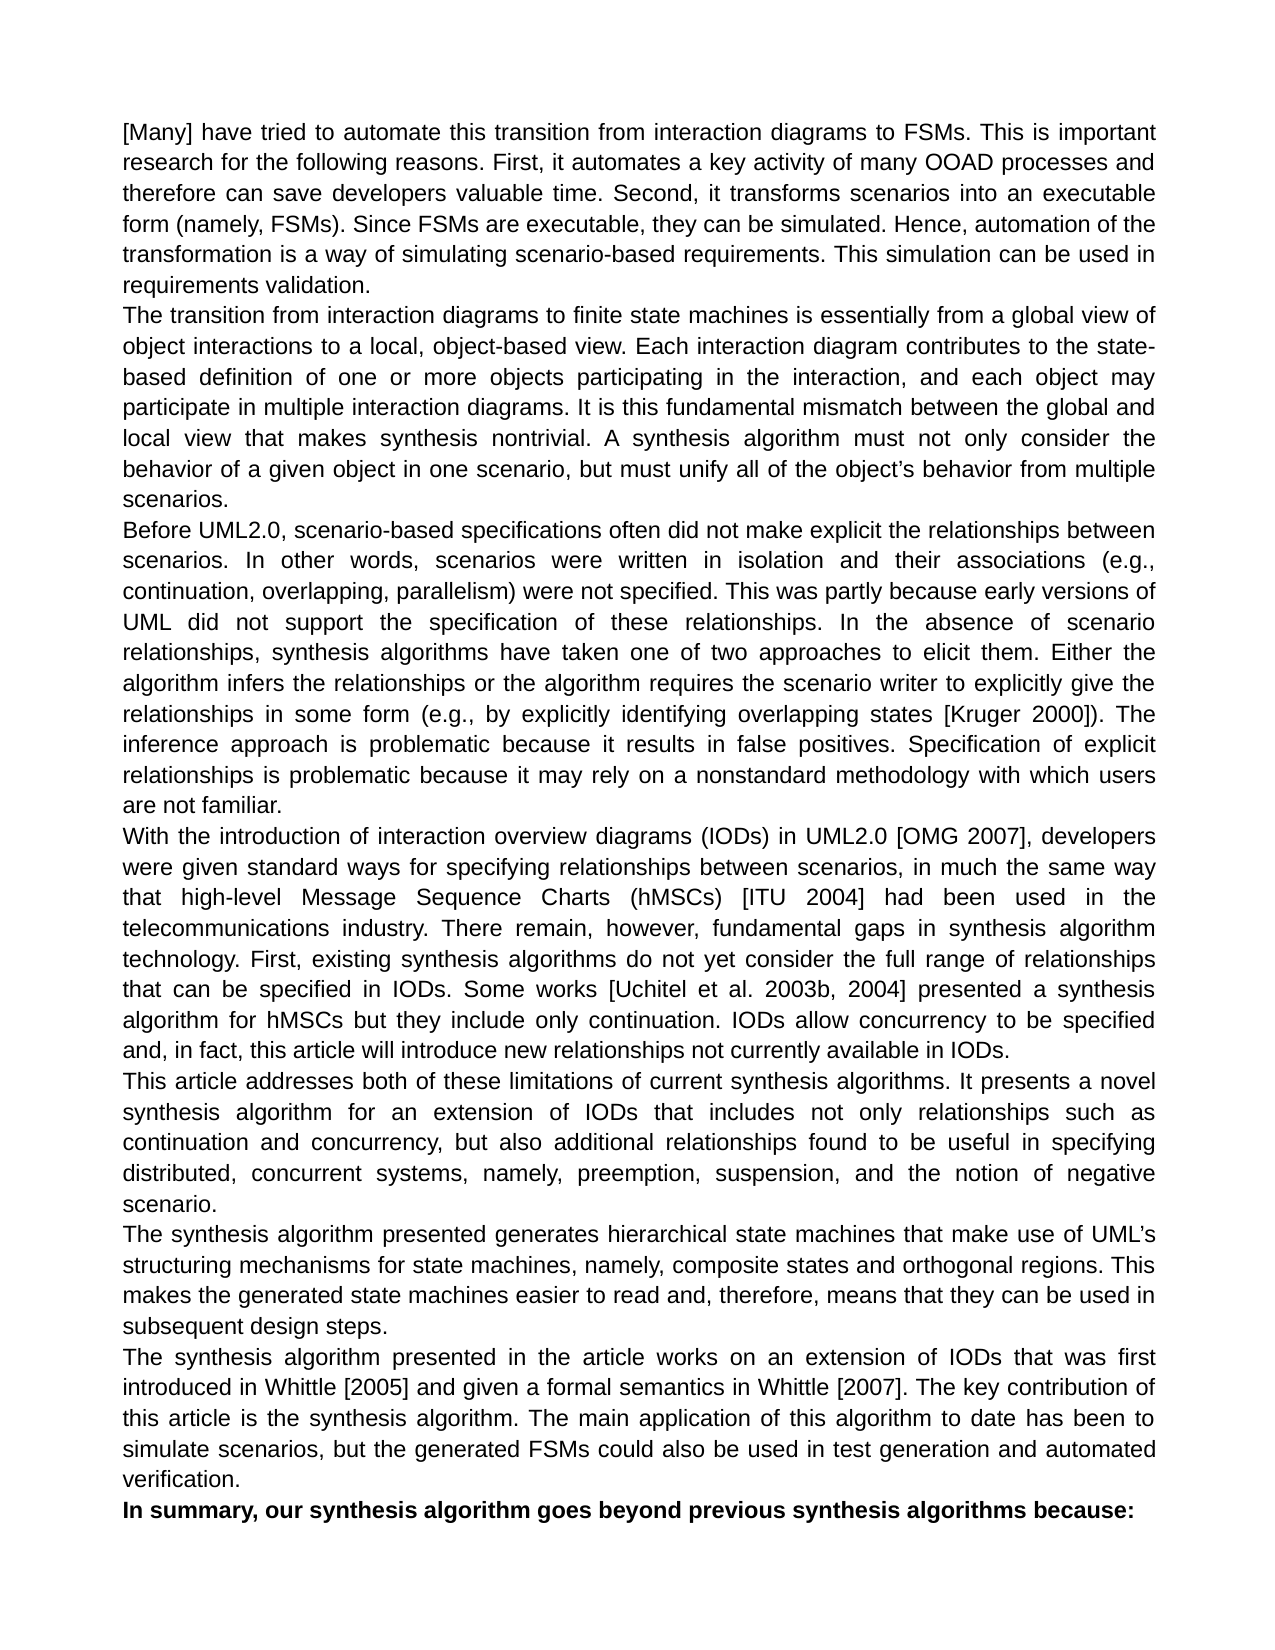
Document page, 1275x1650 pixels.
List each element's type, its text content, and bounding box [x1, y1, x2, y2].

text With the introduction of interaction overview diagrams (IODs) in UML2.0 [OMG 2007], developers were given standard ways for specifying relationships between scenarios, in much the same way that high-level Message Sequence Charts (hMSCs) [ITU 2004] had been used in the telecommunications industry. There remain, however, fundamental gaps in synthesis algorithm technology. First, existing synthesis algorithms do not yet consider the full range of relationships that can be specified in IODs. Some works [Uchitel et al. 2003b, 2004] presented a synthesis algorithm for hMSCs but they include only continuation. IODs allow concurrency to be specified and, in fact, this article will introduce new relationships not currently available in IODs. [122, 822, 1157, 1064]
text The synthesis algorithm presented in the article works on an extension of IODs that was first introduced in Whittle [2005] and given a formal semantics in Whittle [2007]. The key contribution of this article is the synthesis algorithm. The main application of this algorithm to date has been to simulate scenarios, but the generated FSMs could also be used in test generation and automated verification. [122, 1343, 1157, 1492]
text The synthesis algorithm presented generates hierarchical state machines that make use of UML’s structuring mechanisms for state machines, namely, composite states and orthogonal regions. This makes the generated state machines easier to read and, therefore, means that they can be used in subsequent design steps. [122, 1221, 1157, 1339]
text In summary, our synthesis algorithm goes beyond previous synthesis algorithms because: [122, 1496, 1157, 1523]
text Before UML2.0, scenario-based specifications often did not make explicit the relationships between scenarios. In other words, scenarios were written in isolation and their associations (e.g., continuation, overlapping, parallelism) were not specified. This was partly because early versions of UML did not support the specification of these relationships. In the absence of scenario relationships, synthesis algorithms have taken one of two approaches to elicit them. Either the algorithm infers the relationships or the algorithm requires the scenario writer to explicitly give the relationships in some form (e.g., by explicitly identifying overlapping states [Kruger 2000]). The inference approach is problematic because it results in false positives. Specification of explicit relationships is problematic because it may rely on a nonstandard methodology with which users are not familiar. [122, 516, 1157, 819]
text [Many] have tried to automate this transition from interaction diagrams to FSMs. This is important research for the following reasons. First, it automates a key activity of many OOAD processes and therefore can save developers valuable time. Second, it transforms scenarios into an executable form (namely, FSMs). Since FSMs are executable, they can be simulated. Hence, automation of the transformation is a way of simulating scenario-based requirements. This simulation can be used in requirements validation. [122, 118, 1157, 298]
text The transition from interaction diagrams to finite state machines is essentially from a global view of object interactions to a local, object-based view. Each interaction diagram contributes to the state-based definition of one or more objects participating in the interaction, and each object may participate in multiple interaction diagrams. It is this fundamental mismatch between the global and local view that makes synthesis nontrivial. A synthesis algorithm must not only consider the behavior of a given object in one scenario, but must unify all of the object’s behavior from multiple scenarios. [122, 302, 1157, 512]
text This article addresses both of these limitations of current synthesis algorithms. It presents a novel synthesis algorithm for an extension of IODs that includes not only relationships such as continuation and concurrency, but also additional relationships found to be useful in specifying distributed, concurrent systems, namely, preemption, suspension, and the notion of negative scenario. [122, 1067, 1157, 1217]
